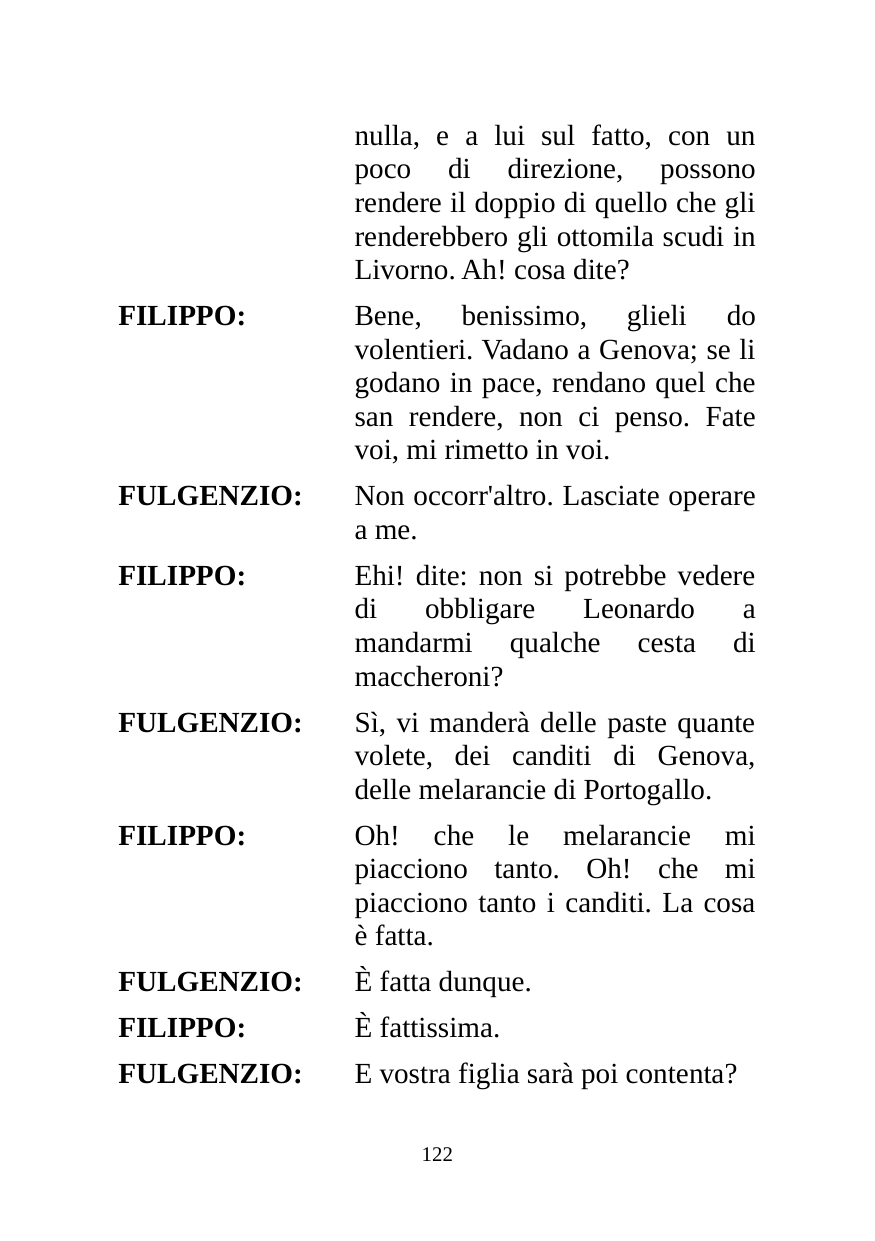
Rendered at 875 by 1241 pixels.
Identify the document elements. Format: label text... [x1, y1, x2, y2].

text FILIPPO: È fattissima. [118, 1011, 756, 1044]
text FILIPPO: Oh! che le melarancie mi piacciono tanto. Oh! che mi piacciono tanto i canditi. La cosa è fatta. [118, 818, 756, 952]
text FULGENZIO: E vostra figlia sarà poi contenta? [118, 1057, 756, 1090]
text FILIPPO: Bene, benissimo, glieli do volentieri. Vadano a Genova; se li godano in pace, rendano quel che san rendere, non ci penso. Fate voi, mi rimetto in voi. [118, 298, 756, 466]
text nulla, e a lui sul fatto, con un poco di direzione, possono rendere il doppio di quello che gli renderebbero gli ottomila scudi in Livorno. Ah! cosa dite? [118, 118, 756, 286]
text FULGENZIO: È fatta dunque. [118, 964, 756, 998]
text FULGENZIO: Non occorr'altro. Lasciate operare a me. [118, 478, 756, 546]
text FULGENZIO: Sì, vi manderà delle paste quante volete, dei canditi di Genova, delle melarancie di Portogallo. [118, 705, 756, 805]
text FILIPPO: Ehi! dite: non si potrebbe vedere di obbligare Leonardo a mandarmi qualche cesta di maccheroni? [118, 558, 756, 692]
